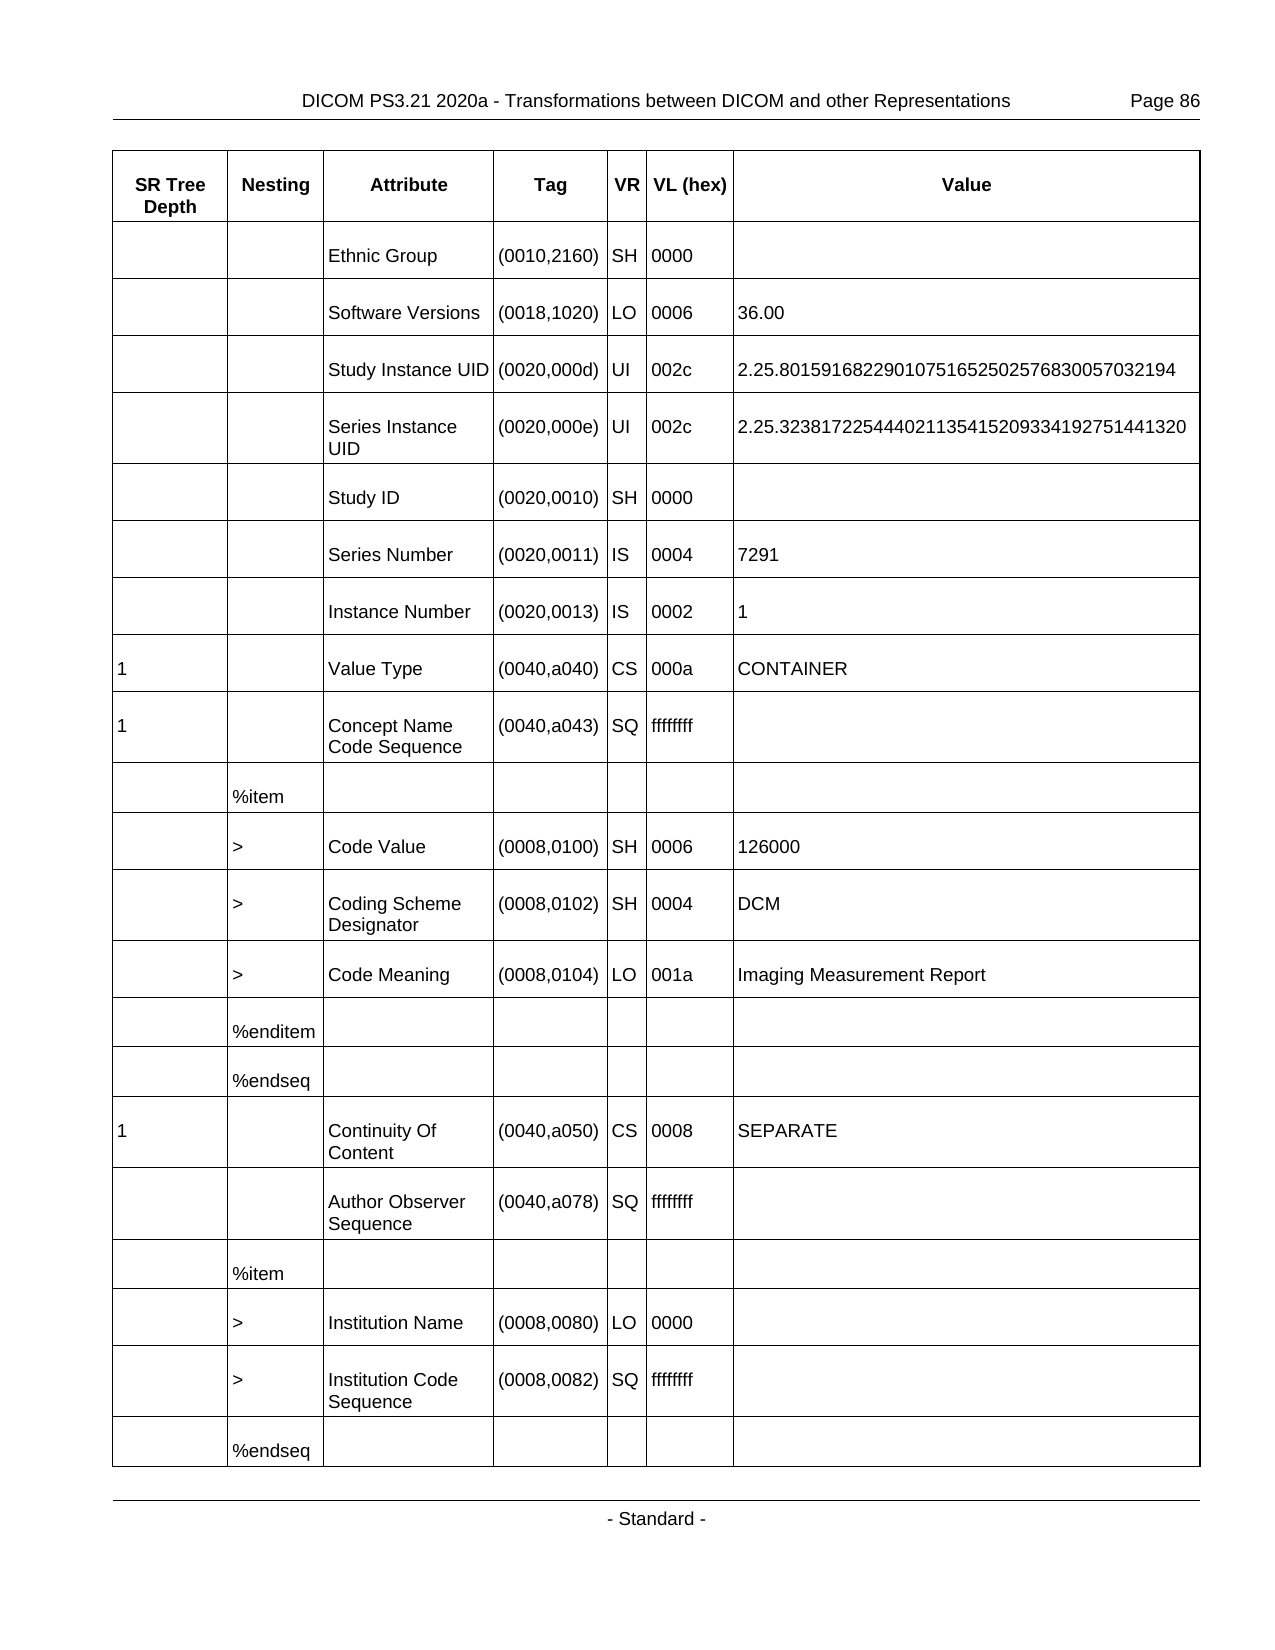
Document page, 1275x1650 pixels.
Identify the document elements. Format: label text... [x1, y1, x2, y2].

table_cell Ethnic Group [324, 222, 493, 278]
table_header Value [734, 151, 1199, 221]
table_cell Code Value [324, 813, 493, 868]
table_cell UI [608, 393, 646, 463]
table_cell [113, 870, 227, 940]
table_cell (0008,0104) [494, 941, 607, 997]
table_cell LO [608, 279, 646, 335]
table_cell (0008,0100) [494, 813, 607, 868]
table_cell [228, 692, 323, 762]
table_cell (0020,000d) [494, 336, 607, 392]
table_cell [734, 1417, 1199, 1466]
table_cell (0020,0013) [494, 578, 607, 634]
table_cell [734, 1346, 1199, 1416]
table_cell 1 [113, 1097, 227, 1167]
table_cell > [228, 813, 323, 868]
table_cell (0020,000e) [494, 393, 607, 463]
table_cell [734, 464, 1199, 520]
table_cell Code Meaning [324, 941, 493, 997]
table_cell SH [608, 813, 646, 868]
table_cell 1 [113, 692, 227, 762]
table_cell %endseq [228, 1047, 323, 1096]
table_cell [113, 336, 227, 392]
table_cell 001a [647, 941, 733, 997]
table_cell [228, 521, 323, 577]
table_cell [228, 1097, 323, 1167]
table_cell Institution Code Sequence [324, 1346, 493, 1416]
table_cell %item [228, 1240, 323, 1288]
table_cell 126000 [734, 813, 1199, 868]
table_cell [734, 1047, 1199, 1096]
table_cell [228, 1168, 323, 1238]
table_cell %enditem [228, 998, 323, 1046]
table_cell [734, 222, 1199, 278]
table_cell (0020,0011) [494, 521, 607, 577]
table_cell IS [608, 521, 646, 577]
table_cell 0006 [647, 279, 733, 335]
table_cell SEPARATE [734, 1097, 1199, 1167]
table_cell ffffffff [647, 692, 733, 762]
table_cell [113, 279, 227, 335]
table_cell [228, 279, 323, 335]
table_cell [647, 1240, 733, 1288]
table_cell [608, 1417, 646, 1466]
table_cell [734, 998, 1199, 1046]
table_cell ffffffff [647, 1346, 733, 1416]
table_cell Software Versions [324, 279, 493, 335]
table_cell > [228, 1289, 323, 1345]
table_cell SH [608, 464, 646, 520]
table_cell > [228, 870, 323, 940]
table_cell [324, 998, 493, 1046]
table_cell [113, 813, 227, 868]
table_cell 7291 [734, 521, 1199, 577]
table_cell [113, 521, 227, 577]
table_header Nesting [228, 151, 323, 221]
table_cell SH [608, 870, 646, 940]
table_cell Study Instance UID [324, 336, 493, 392]
table_cell Author Observer Sequence [324, 1168, 493, 1238]
table_cell SQ [608, 1346, 646, 1416]
table_cell Imaging Measurement Report [734, 941, 1199, 997]
table_cell Instance Number [324, 578, 493, 634]
table_cell [113, 1417, 227, 1466]
table_cell [113, 578, 227, 634]
table_cell (0008,0102) [494, 870, 607, 940]
table_cell [228, 336, 323, 392]
table_cell IS [608, 578, 646, 634]
table_cell > [228, 1346, 323, 1416]
table_cell [608, 1047, 646, 1096]
table_cell UI [608, 336, 646, 392]
table_cell [734, 692, 1199, 762]
table_cell LO [608, 1289, 646, 1345]
table_cell Series Instance UID [324, 393, 493, 463]
table_cell [647, 1047, 733, 1096]
table_cell Continuity Of Content [324, 1097, 493, 1167]
table_cell (0020,0010) [494, 464, 607, 520]
table_cell 0000 [647, 464, 733, 520]
table_cell [734, 1289, 1199, 1345]
table_cell 0008 [647, 1097, 733, 1167]
table_header Tag [494, 151, 607, 221]
table_cell [228, 635, 323, 691]
table_cell 000a [647, 635, 733, 691]
table_cell [113, 1240, 227, 1288]
table_cell 0002 [647, 578, 733, 634]
table_cell LO [608, 941, 646, 997]
table_cell (0008,0082) [494, 1346, 607, 1416]
table_cell 002c [647, 336, 733, 392]
table_cell (0040,a040) [494, 635, 607, 691]
table_cell [324, 1240, 493, 1288]
table_cell [734, 1240, 1199, 1288]
table_cell [324, 1417, 493, 1466]
table_cell 2.25.323817225444021135415209334192751441320 [734, 393, 1199, 463]
table_cell 1 [734, 578, 1199, 634]
table_cell Study ID [324, 464, 493, 520]
table_cell DCM [734, 870, 1199, 940]
table_cell %item [228, 763, 323, 812]
table_cell [113, 1168, 227, 1238]
table_header Attribute [324, 151, 493, 221]
table_cell [608, 763, 646, 812]
table_cell (0040,a043) [494, 692, 607, 762]
table_cell [113, 222, 227, 278]
table_cell > [228, 941, 323, 997]
table_cell 0004 [647, 521, 733, 577]
table_cell (0040,a050) [494, 1097, 607, 1167]
table_cell Series Number [324, 521, 493, 577]
table_cell [228, 393, 323, 463]
table_header VR [608, 151, 646, 221]
table_cell [113, 941, 227, 997]
table_cell ffffffff [647, 1168, 733, 1238]
table_header SR Tree Depth [113, 151, 227, 221]
table_cell Value Type [324, 635, 493, 691]
table_cell [734, 1168, 1199, 1238]
table_cell 2.25.80159168229010751652502576830057032194 [734, 336, 1199, 392]
table_cell Coding Scheme Designator [324, 870, 493, 940]
table_cell 1 [113, 635, 227, 691]
table_cell [228, 464, 323, 520]
table_cell [647, 1417, 733, 1466]
table_cell SH [608, 222, 646, 278]
table_cell [113, 1346, 227, 1416]
table_cell [494, 763, 607, 812]
table_cell %endseq [228, 1417, 323, 1466]
table_cell [647, 998, 733, 1046]
table_cell [324, 763, 493, 812]
table_cell 0004 [647, 870, 733, 940]
table_cell [113, 1289, 227, 1345]
table_cell [494, 1240, 607, 1288]
table_cell (0040,a078) [494, 1168, 607, 1238]
table_cell [647, 763, 733, 812]
table_cell [228, 578, 323, 634]
table_cell CS [608, 1097, 646, 1167]
table_cell SQ [608, 692, 646, 762]
table_cell (0018,1020) [494, 279, 607, 335]
table_cell [324, 1047, 493, 1096]
table_cell [113, 1047, 227, 1096]
table_cell [113, 464, 227, 520]
table_cell CONTAINER [734, 635, 1199, 691]
table_cell 0000 [647, 222, 733, 278]
table_cell SQ [608, 1168, 646, 1238]
table_header VL (hex) [647, 151, 733, 221]
table_cell [113, 393, 227, 463]
table_cell [608, 1240, 646, 1288]
table_cell (0010,2160) [494, 222, 607, 278]
table_cell Concept Name Code Sequence [324, 692, 493, 762]
table_cell 0006 [647, 813, 733, 868]
table_cell 36.00 [734, 279, 1199, 335]
table_cell [494, 1047, 607, 1096]
table_cell [494, 1417, 607, 1466]
table_cell [113, 998, 227, 1046]
table_cell [228, 222, 323, 278]
table_cell Institution Name [324, 1289, 493, 1345]
table_cell (0008,0080) [494, 1289, 607, 1345]
table_cell [608, 998, 646, 1046]
table_cell 0000 [647, 1289, 733, 1345]
table_cell CS [608, 635, 646, 691]
table_cell [494, 998, 607, 1046]
table_cell [113, 763, 227, 812]
table_cell 002c [647, 393, 733, 463]
table_cell [734, 763, 1199, 812]
